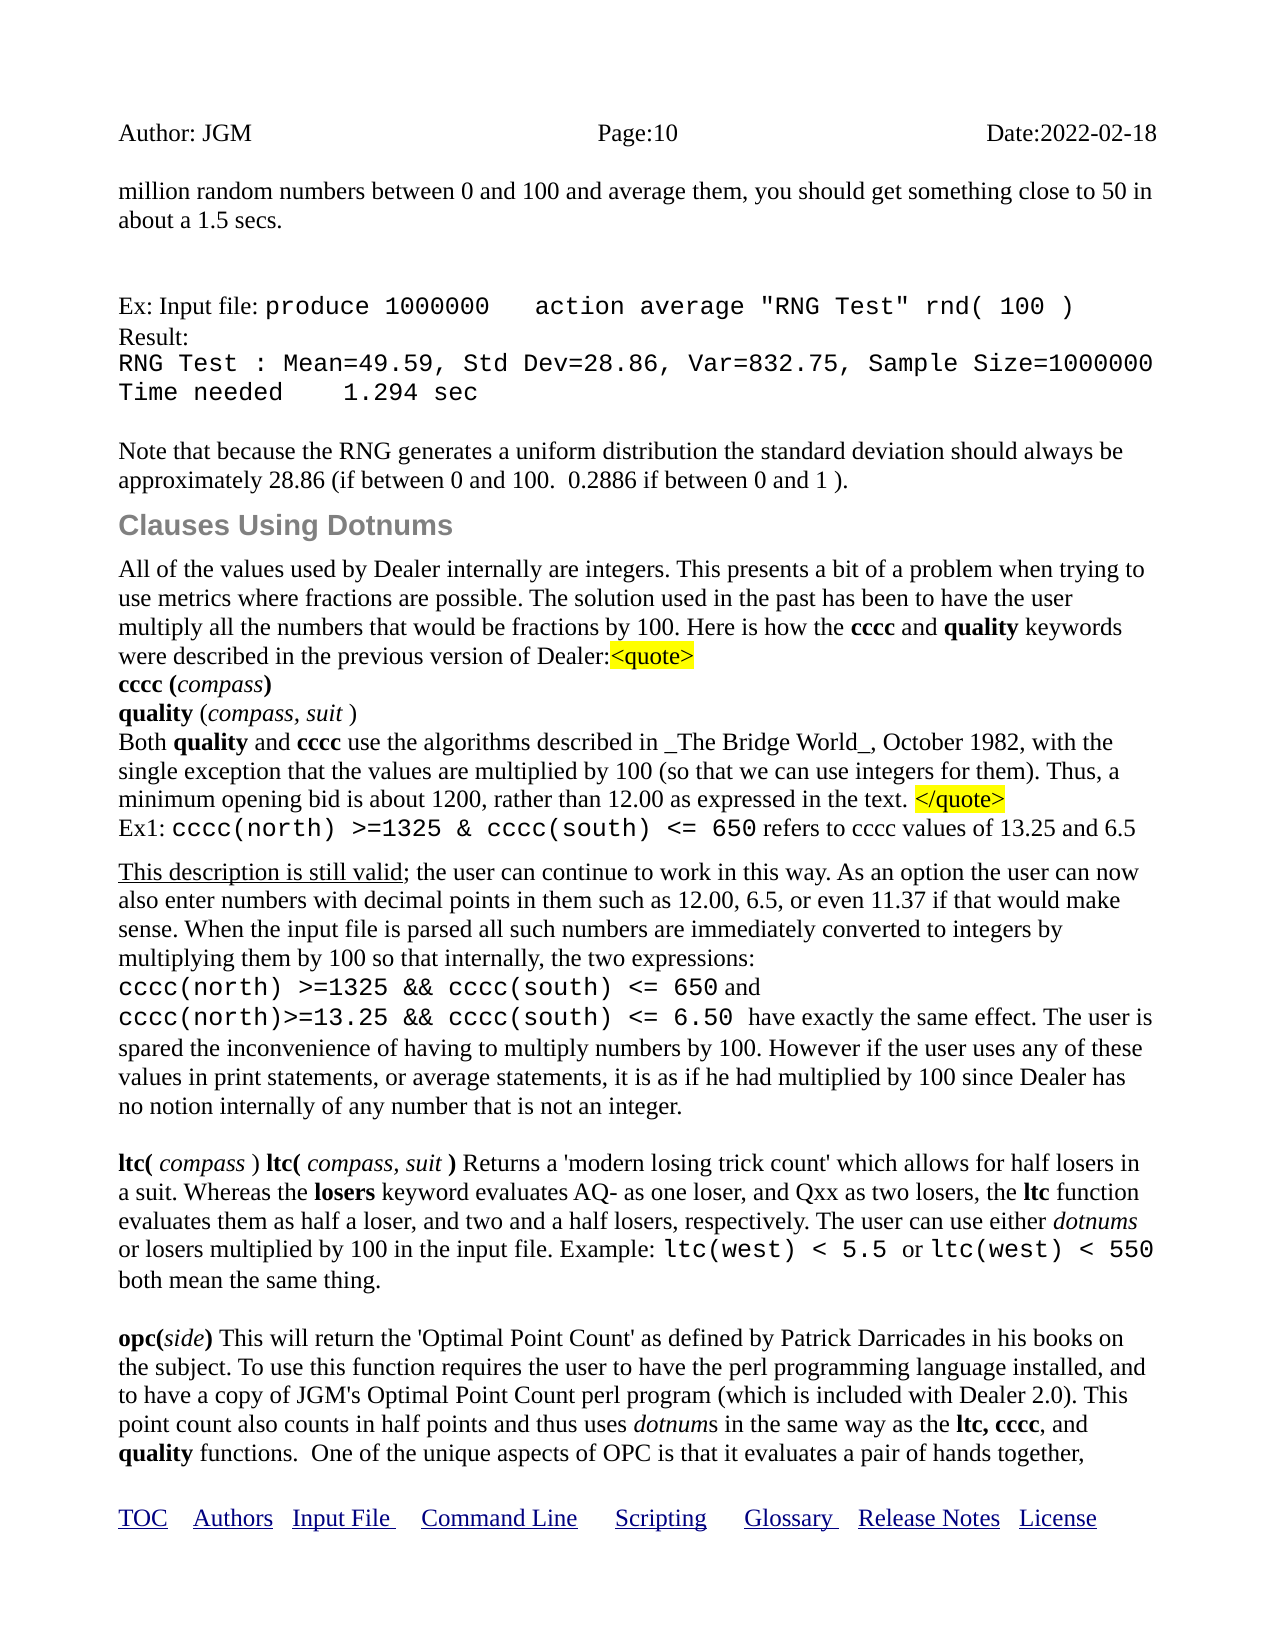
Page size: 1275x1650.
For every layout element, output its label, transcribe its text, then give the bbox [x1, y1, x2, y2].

text Time needed 1.294 sec [118, 379, 1157, 408]
text million random numbers between 0 and 100 and average them, you should get something close to 50 in about a 1.5 secs. [118, 176, 1157, 234]
text ltc( compass ) ltc( compass, suit ) Returns a 'modern losing trick count' which allows for half losers in a suit. Whereas the losers keyword evaluates AQ- as one loser, and Qxx as two losers, the ltc function evaluates them as half a loser, and two and a half losers, respectively. The user can use either dotnums or losers multiplied by 100 in the input file. Example: ltc(west) < 5.5 or ltc(west) < 550 both mean the same thing. [118, 1148, 1157, 1294]
text cccc(north) >=1325 && cccc(south) <= 650 and [118, 972, 1157, 1002]
text RNG Test : Mean=49.59, Std Dev=28.86, Var=832.75, Sample Size=1000000 [118, 351, 1157, 379]
subtitle Clauses Using Dotnums [118, 508, 1157, 542]
text quality (compass, suit ) Both quality and cccc use the algorithms described in _The Bridge World_, October 1982, with the single exception that the values are multiplied by 100 (so that we can use integers for them). Thus, a minimum opening bid is about 1200, rather than 12.00 as expressed in the text. </quote> [118, 698, 1157, 813]
text cccc(north)>=13.25 && cccc(south) <= 6.50 have exactly the same effect. The user is spared the inconvenience of having to multiply numbers by 100. However if the user uses any of these values in print statements, or average statements, it is as if he had multiplied by 100 since Dealer has no notion internally of any number that is not an integer. [118, 1002, 1157, 1119]
text Note that because the RNG generates a uniform distribution the standard deviation should always be approximately 28.86 (if between 0 and 100. 0.2886 if between 0 and 1 ). [118, 436, 1157, 494]
text opc(side) This will return the 'Optimal Point Count' as defined by Patrick Darricades in his books on the subject. To use this function requires the user to have the perl programming language installed, and to have a copy of JGM's Optimal Point Count perl program (which is included with Dealer 2.0). This point count also counts in half points and thus uses dotnums in the same way as the ltc, cccc, and quality functions. One of the unique aspects of OPC is that it evaluates a pair of hands together, [118, 1323, 1157, 1467]
text Ex1: cccc(north) >=1325 & cccc(south) <= 650 refers to cccc values of 13.25 and 6.5 [118, 813, 1157, 844]
text All of the values used by Dealer internally are integers. This presents a bit of a problem when trying to use metrics where fractions are possible. The solution used in the past has been to have the user multiply all the numbers that would be fractions by 100. Here is how the cccc and quality keywords were described in the previous version of Dealer:<quote> [118, 554, 1157, 669]
text cccc (compass) [118, 669, 1157, 698]
text Result: [118, 322, 1157, 351]
text Ex: Input file: produce 1000000 action average "RNG Test" rnd( 100 ) [118, 291, 1157, 322]
text This description is still valid; the user can continue to work in this way. As an option the user can now also enter numbers with decimal points in them such as 12.00, 6.5, or even 11.37 if that would make sense. When the input file is parsed all such numbers are immediately converted to integers by multiplying them by 100 so that internally, the two expressions: [118, 857, 1157, 972]
